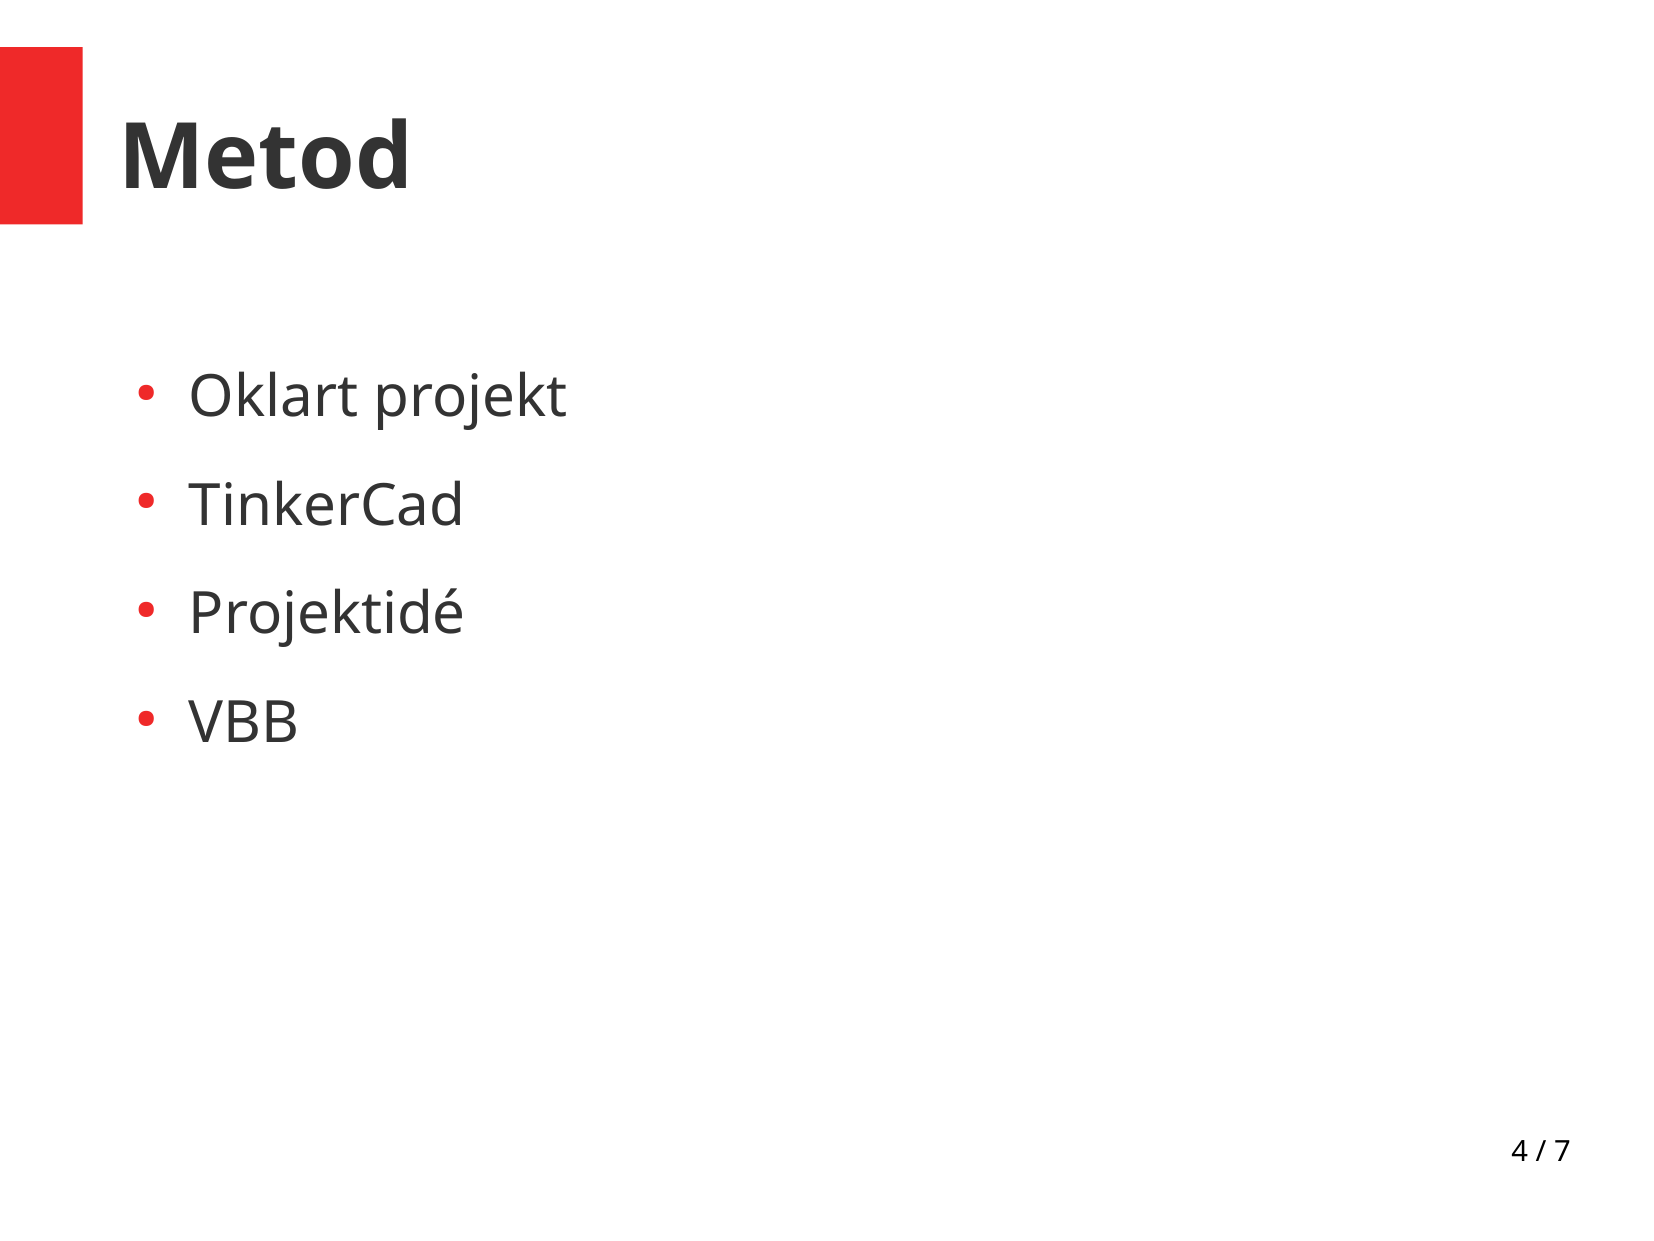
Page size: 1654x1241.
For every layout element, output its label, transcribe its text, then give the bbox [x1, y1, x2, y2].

list Oklart projekt TinkerCad Projektidé VBB [118, 354, 1536, 1074]
title Metod [118, 49, 1571, 257]
